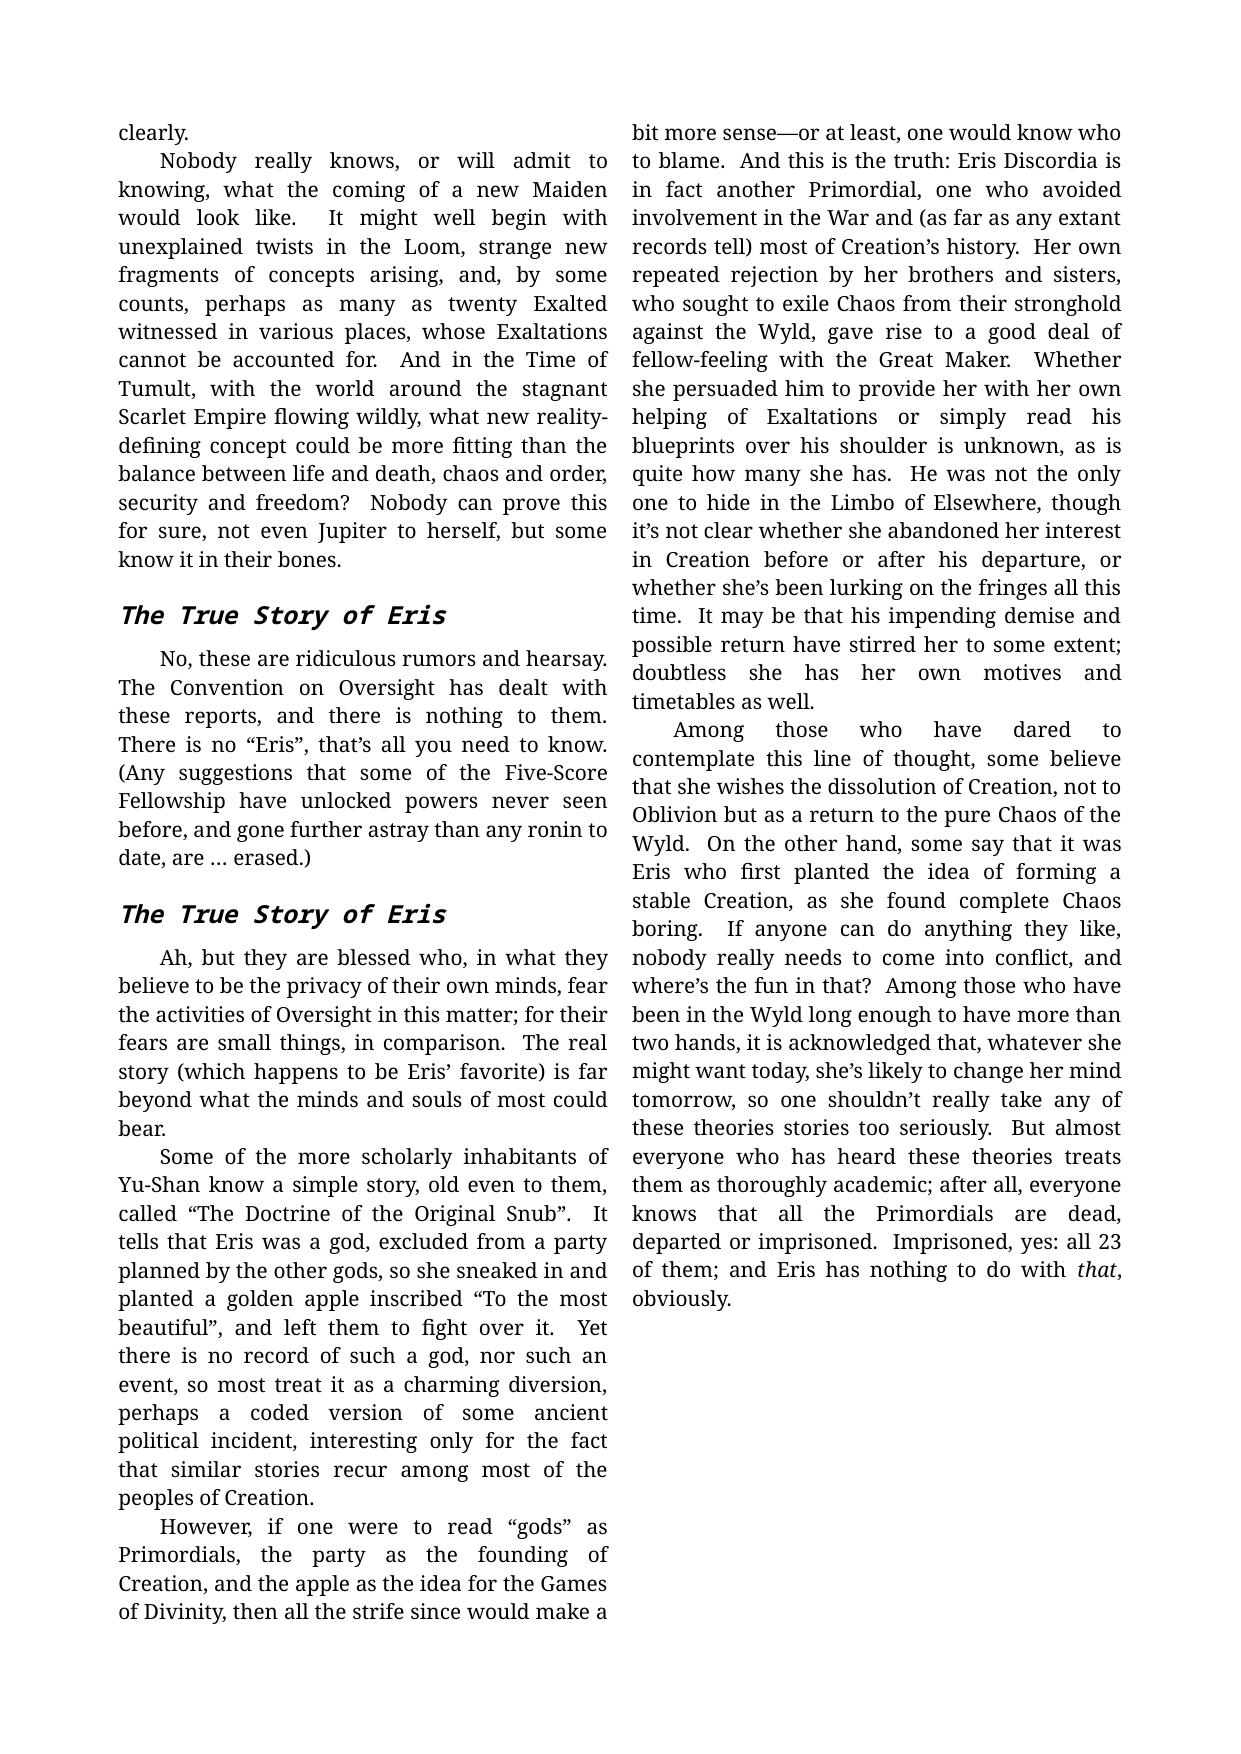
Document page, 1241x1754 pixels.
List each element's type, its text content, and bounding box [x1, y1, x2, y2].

subtitle The True Story of Eris [118, 598, 608, 632]
text bit more sense—or at least, one would know who to blame. And this is the truth: Eris Discordia is in fact another Primordial, one who avoided involvement in the War and (as far as any extant records tell) most of Creation’s history. Her own repeated rejection by her brothers and sisters, who sought to exile Chaos from their stronghold against the Wyld, gave rise to a good deal of fellow-feeling with the Great Maker. Whether she persuaded him to provide her with her own helping of Exaltations or simply read his blueprints over his shoulder is unknown, as is quite how many she has. He was not the only one to hide in the Limbo of Elsewhere, though it’s not clear whether she abandoned her interest in Creation before or after his departure, or whether she’s been lurking on the fringes all this time. It may be that his impending demise and possible return have stirred her to some extent; doubtless she has her own motives and timetables as well. [632, 118, 1122, 715]
text Ah, but they are blessed who, in what they believe to be the privacy of their own minds, fear the activities of Oversight in this matter; for their fears are small things, in comparison. The real story (which happens to be Eris’ favorite) is far beyond what the minds and souls of most could bear. [118, 943, 608, 1142]
subtitle The True Story of Eris [118, 897, 608, 931]
text Among those who have dared to contemplate this line of thought, some believe that she wishes the dissolution of Creation, not to Oblivion but as a return to the pure Chaos of the Wyld. On the other hand, some say that it was Eris who first planted the idea of forming a stable Creation, as she found complete Chaos boring. If anyone can do anything they like, nobody really needs to come into conflict, and where’s the fun in that? Among those who have been in the Wyld long enough to have more than two hands, it is acknowledged that, whatever she might want today, she’s likely to change her mind tomorrow, so one shouldn’t really take any of these theories stories too seriously. But almost everyone who has heard these theories treats them as thoroughly academic; after all, everyone knows that all the Primordials are dead, departed or imprisoned. Imprisoned, yes: all 23 of them; and Eris has nothing to do with that, obviously. [632, 715, 1122, 1312]
text Nobody really knows, or will admit to knowing, what the coming of a new Maiden would look like. It might well begin with unexplained twists in the Loom, strange new fragments of concepts arising, and, by some counts, perhaps as many as twenty Exalted witnessed in various places, whose Exaltations cannot be accounted for. And in the Time of Tumult, with the world around the stagnant Scarlet Empire flowing wildly, what new reality-defining concept could be more fitting than the balance between life and death, chaos and order, security and freedom? Nobody can prove this for sure, not even Jupiter to herself, but some know it in their bones. [118, 147, 608, 573]
text clearly. [118, 118, 608, 147]
text Some of the more scholarly inhabitants of Yu-Shan know a simple story, old even to them, called “The Doctrine of the Original Snub”. It tells that Eris was a god, excluded from a party planned by the other gods, so she sneaked in and planted a golden apple inscribed “To the most beautiful”, and left them to fight over it. Yet there is no record of such a god, nor such an event, so most treat it as a charming diversion, perhaps a coded version of some ancient political incident, interesting only for the fact that similar stories recur among most of the peoples of Creation. [118, 1142, 608, 1512]
text No, these are ridiculous rumors and hearsay. The Convention on Oversight has dealt with these reports, and there is nothing to them. There is no “Eris”, that’s all you need to know. (Any suggestions that some of the Five-Score Fellowship have unlocked powers never seen before, and gone further astray than any ronin to date, are … erased.) [118, 644, 608, 872]
text However, if one were to read “gods” as Primordials, the party as the founding of Creation, and the apple as the idea for the Games of Divinity, then all the strife since would make a [118, 1512, 608, 1626]
